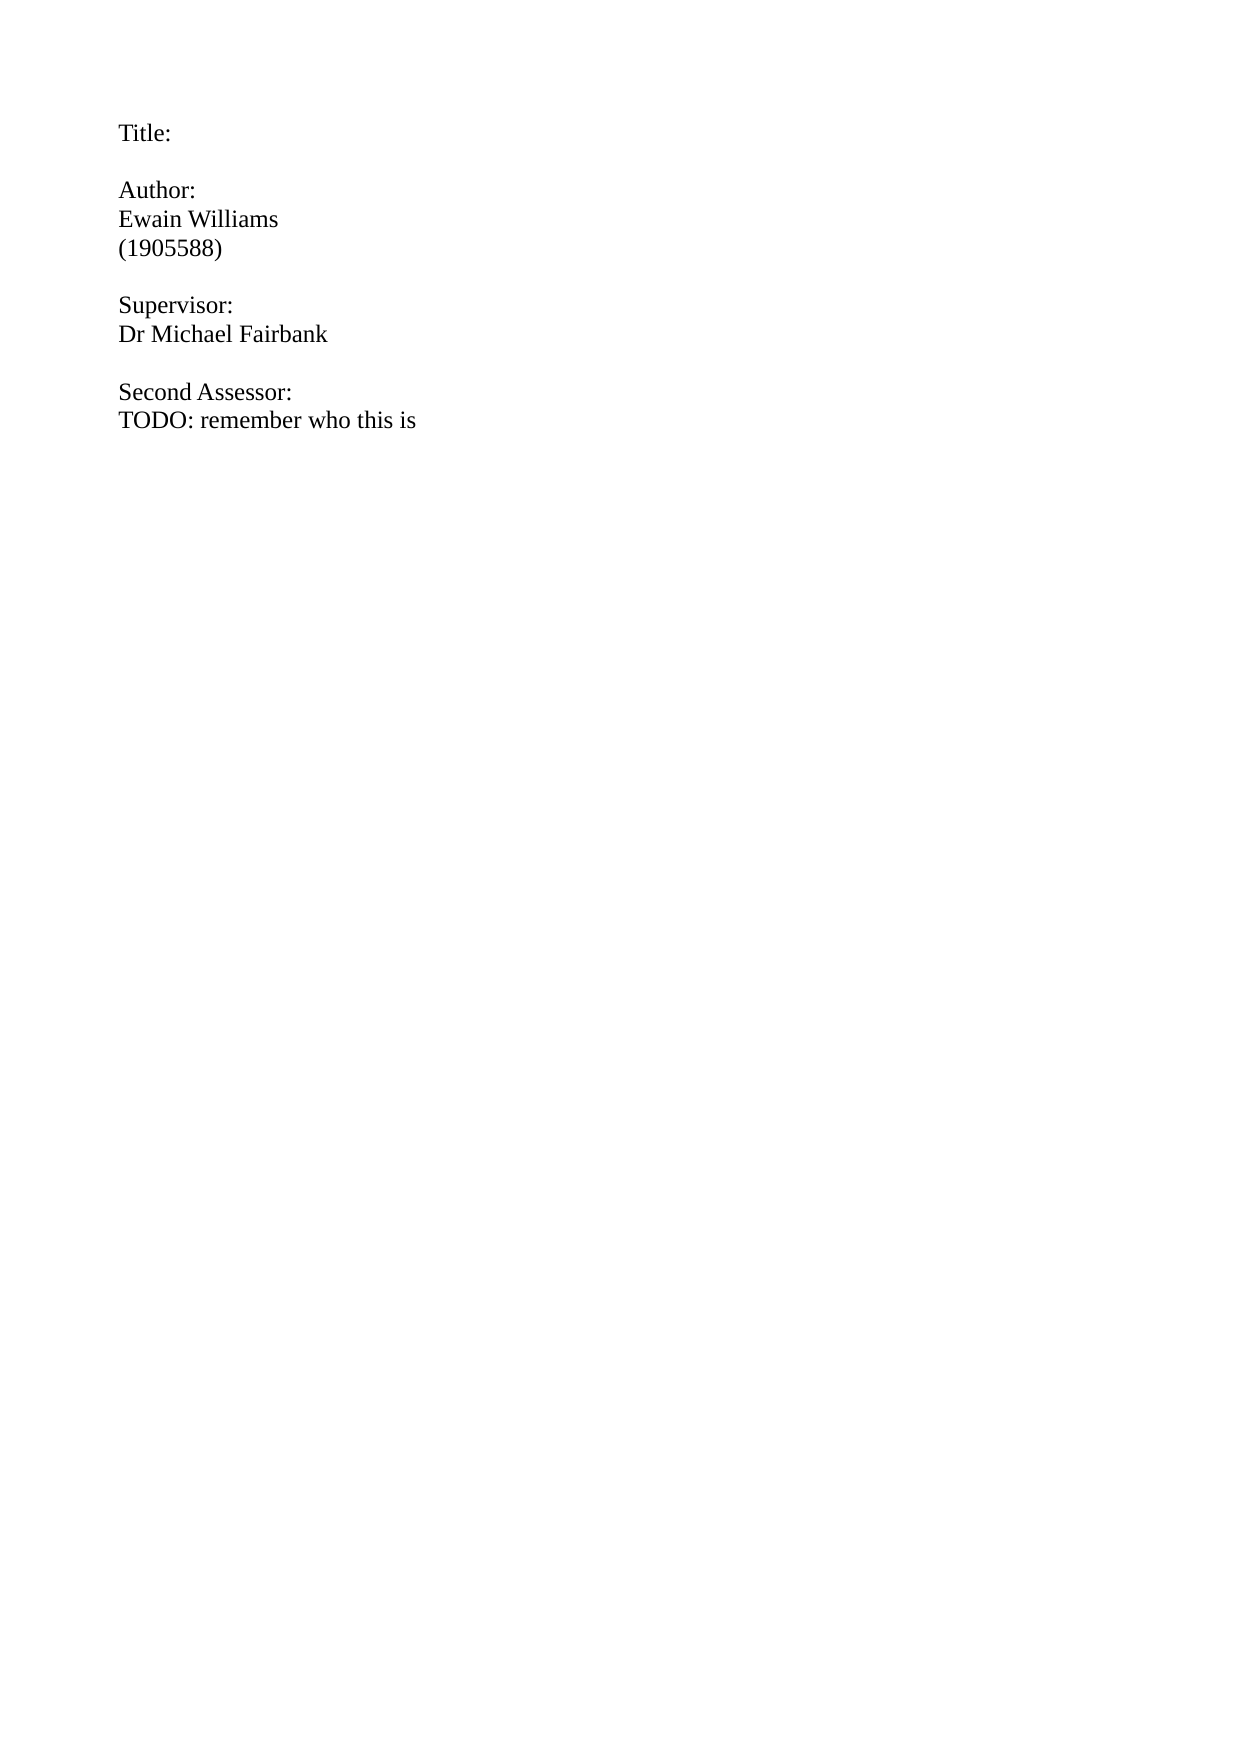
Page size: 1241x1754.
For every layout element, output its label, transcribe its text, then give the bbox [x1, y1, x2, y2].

text (1905588) [118, 233, 1122, 262]
text Supervisor: [118, 291, 1122, 319]
text Second Assessor: [118, 377, 1122, 406]
text Ewain Williams [118, 204, 1122, 233]
text Title: [118, 118, 1122, 147]
text TODO: remember who this is [118, 406, 1122, 434]
text Dr Michael Fairbank [118, 319, 1122, 348]
text Author: [118, 176, 1122, 204]
